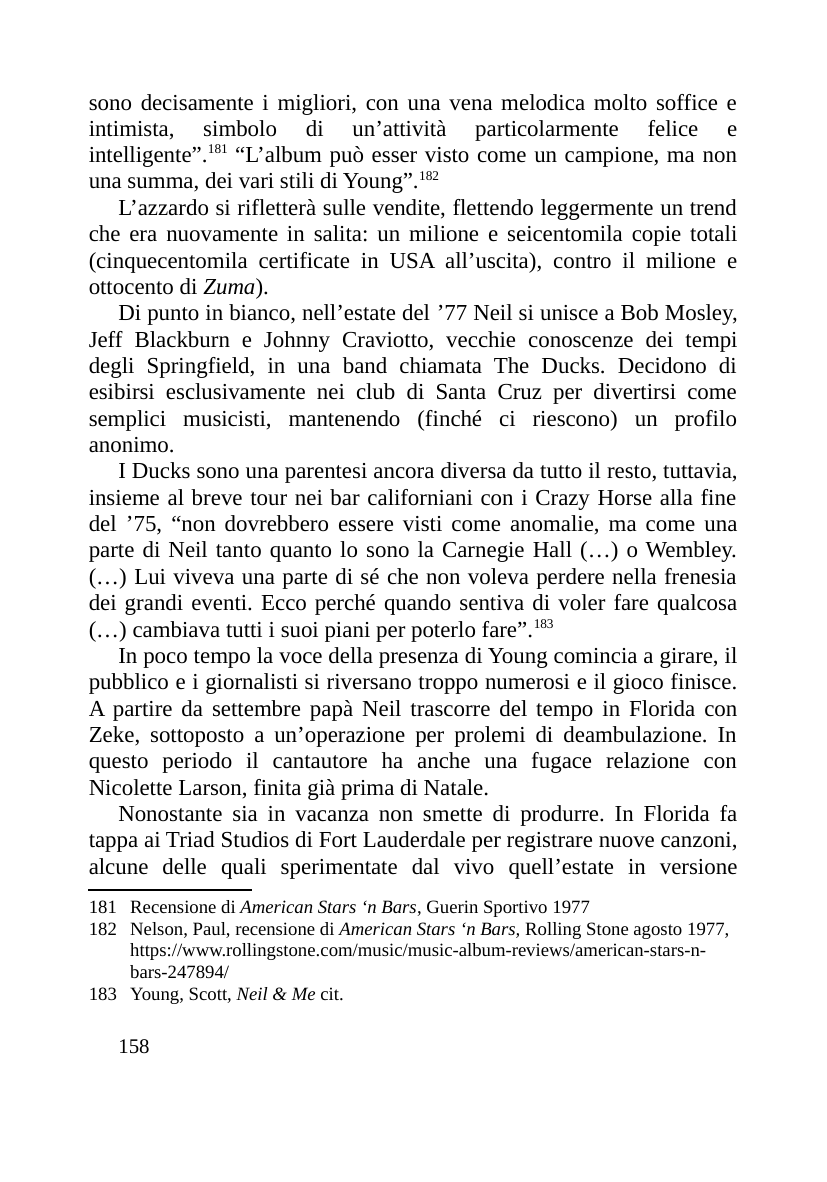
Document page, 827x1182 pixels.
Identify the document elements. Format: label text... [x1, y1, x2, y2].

text Recensione di American Stars ‘n Bars, Guerin Sportivo 1977 [88, 896, 738, 918]
text I Ducks sono una parentesi ancora diversa da tutto il resto, tuttavia, insieme al breve tour nei bar californiani con i Crazy Horse alla fine del ’75, “non dovrebbero essere visti come anomalie, ma come una parte di Neil tanto quanto lo sono la Carnegie Hall (…) o Wembley. (…) Lui viveva una parte di sé che non voleva perdere nella frenesia dei grandi eventi. Ecco perché quando sentiva di voler fare qualcosa (…) cambiava tutti i suoi piani per poterlo fare”. [88, 457, 738, 642]
text Di punto in bianco, nell’estate del ’77 Neil si unisce a Bob Mosley, Jeff Blackburn e Johnny Craviotto, vecchie conoscenze dei tempi degli Springfield, in una band chiamata The Ducks. Decidono di esibirsi esclusivamente nei club di Santa Cruz per divertirsi come semplici musicisti, mantenendo (finché ci riescono) un profilo anonimo. [88, 299, 738, 457]
text Young, Scott, Neil & Me cit. [88, 982, 738, 1004]
text Nelson, Paul, recensione di American Stars ‘n Bars, Rolling Stone agosto 1977, https://www.rollingstone.com/music/music-album-reviews/american-stars-n-bars-247894/ [88, 918, 738, 982]
text In poco tempo la voce della presenza di Young comincia a girare, il pubblico e i giornalisti si riversano troppo numerosi e il gioco finisce. A partire da settembre papà Neil trascorre del tempo in Florida con Zeke, sottoposto a un’operazione per prolemi di deambulazione. In questo periodo il cantautore ha anche una fugace relazione con Nicolette Larson, finita già prima di Natale. [88, 642, 738, 800]
text sono decisamente i migliori, con una vena melodica molto soffice e intimista, simbolo di un’attività particolarmente felice e intelligente”. “L’album può esser visto come un campione, ma non una summa, dei vari stili di Young”. [88, 88, 738, 194]
text Nonostante sia in vacanza non smette di produrre. In Florida fa tappa ai Triad Studios di Fort Lauderdale per registrare nuove canzoni, alcune delle quali sperimentate dal vivo quell’estate in versione [88, 800, 738, 879]
text L’azzardo si rifletterà sulle vendite, flettendo leggermente un trend che era nuovamente in salita: un milione e seicentomila copie totali (cinquecentomila certificate in USA all’uscita), contro il milione e ottocento di Zuma). [88, 194, 738, 299]
